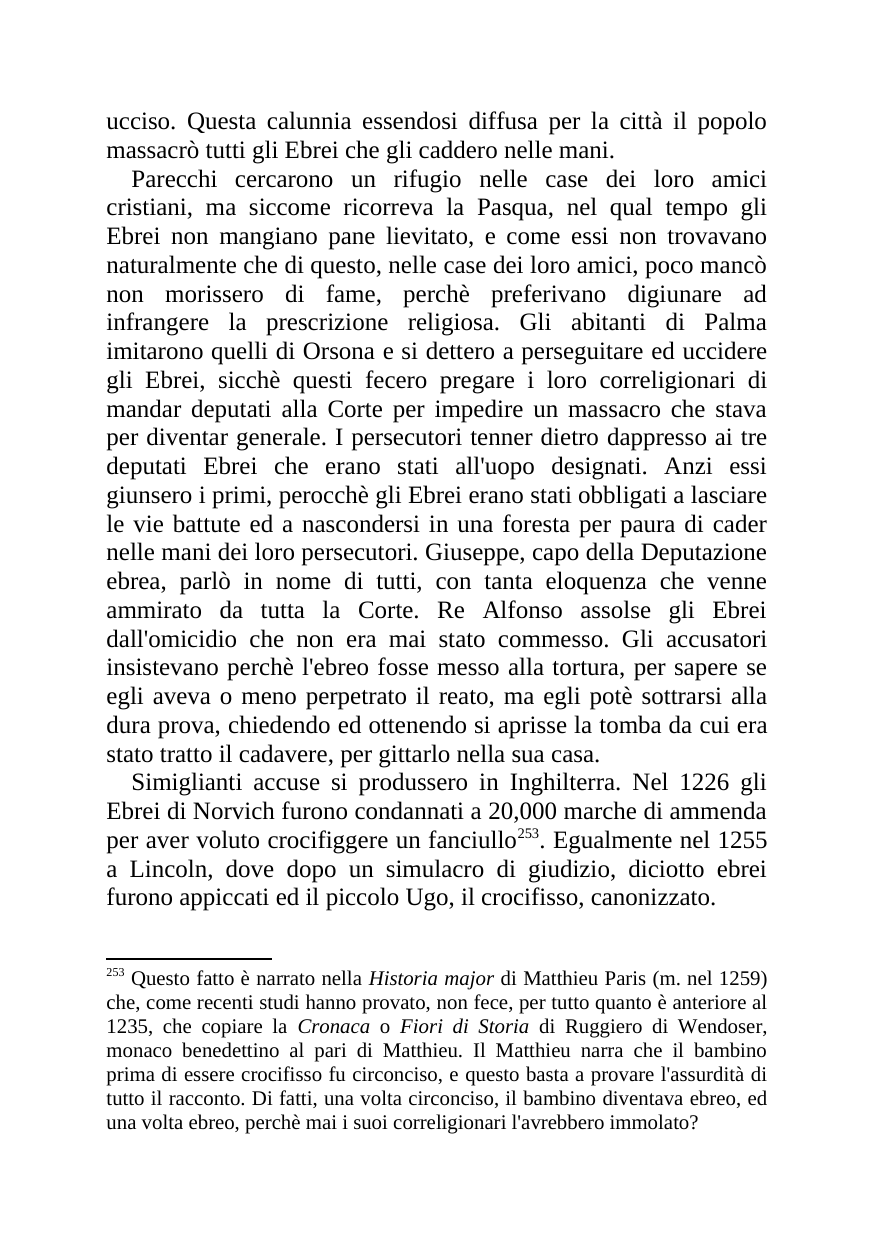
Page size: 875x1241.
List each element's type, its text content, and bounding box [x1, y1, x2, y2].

text Questo fatto è narrato nella Historia major di Matthieu Paris (m. nel 1259) che, come recenti studi hanno provato, non fece, per tutto quanto è anteriore al 1235, che copiare la Cronaca o Fiori di Storia di Ruggiero di Wendoser, monaco benedettino al pari di Matthieu. Il Matthieu narra che il bambino prima di essere crocifisso fu circonciso, e questo basta a provare l'assurdità di tutto il racconto. Di fatti, una volta circonciso, il bambino diventava ebreo, ed una volta ebreo, perchè mai i suoi correligionari l'avrebbero immolato? [106, 966, 768, 1134]
text Parecchi cercarono un rifugio nelle case dei loro amici cristiani, ma siccome ricorreva la Pasqua, nel qual tempo gli Ebrei non mangiano pane lievitato, e come essi non trovavano naturalmente che di questo, nelle case dei loro amici, poco mancò non morissero di fame, perchè preferivano digiunare ad infrangere la prescrizione religiosa. Gli abitanti di Palma imitarono quelli di Orsona e si dettero a perseguitare ed uccidere gli Ebrei, sicchè questi fecero pregare i loro correligionari di mandar deputati alla Corte per impedire un massacro che stava per diventar generale. I persecutori tenner dietro dappresso ai tre deputati Ebrei che erano stati all'uopo designati. Anzi essi giunsero i primi, perocchè gli Ebrei erano stati obbligati a lasciare le vie battute ed a nascondersi in una foresta per paura di cader nelle mani dei loro persecutori. Giuseppe, capo della Deputazione ebrea, parlò in nome di tutti, con tanta eloquenza che venne ammirato da tutta la Corte. Re Alfonso assolse gli Ebrei dall'omicidio che non era mai stato commesso. Gli accusatori insistevano perchè l'ebreo fosse messo alla tortura, per sapere se egli aveva o meno perpetrato il reato, ma egli potè sottrarsi alla dura prova, chiedendo ed ottenendo si aprisse la tomba da cui era stato tratto il cadavere, per gittarlo nella sua casa. [106, 164, 768, 767]
text Simiglianti accuse si produssero in Inghilterra. Nel 1226 gli Ebrei di Norvich furono condannati a 20,000 marche di ammenda per aver voluto crocifiggere un fanciullo. Egualmente nel 1255 a Lincoln, dove dopo un simulacro di giudizio, diciotto ebrei furono appiccati ed il piccolo Ugo, il crocifisso, canonizzato. [106, 767, 768, 911]
text ucciso. Questa calunnia essendosi diffusa per la città il popolo massacrò tutti gli Ebrei che gli caddero nelle mani. [106, 106, 768, 164]
